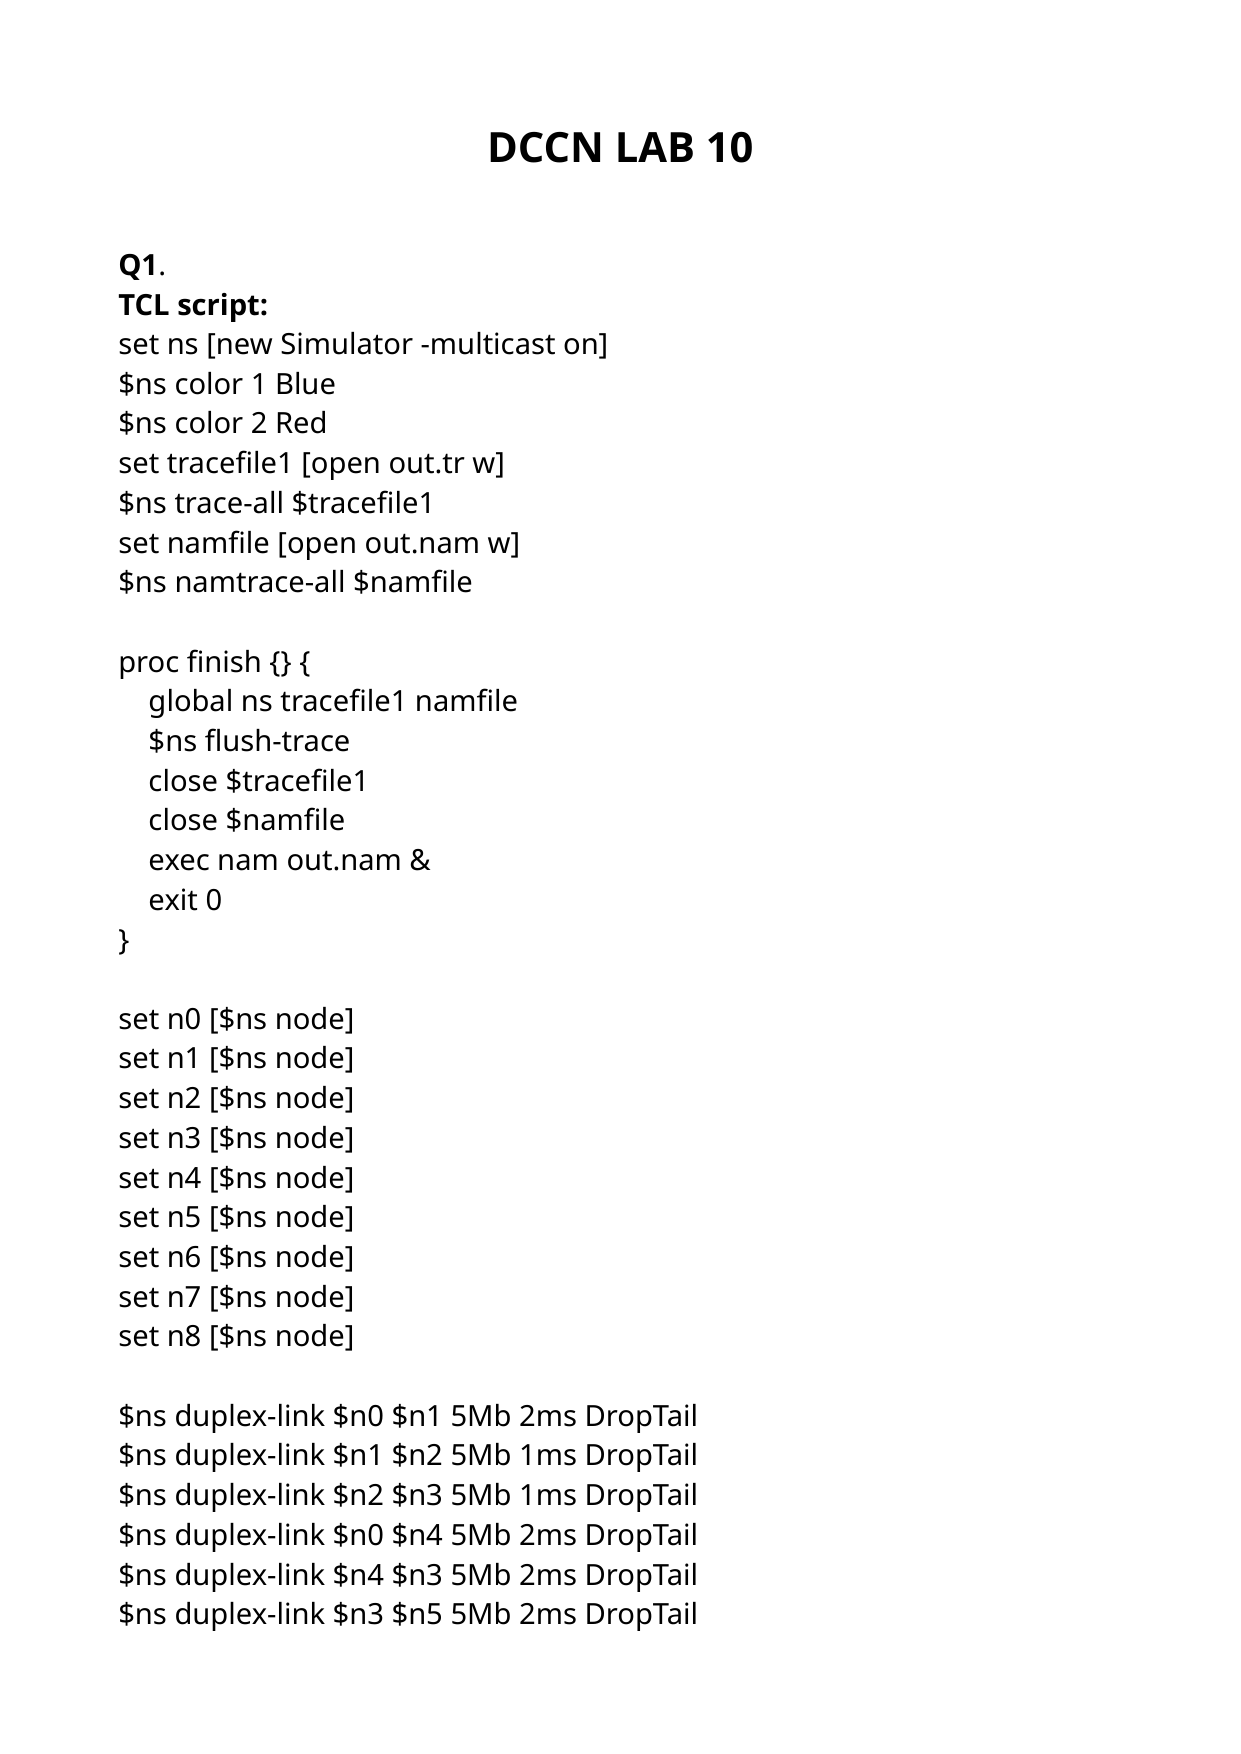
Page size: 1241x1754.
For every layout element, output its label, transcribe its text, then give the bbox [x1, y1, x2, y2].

text exit 0 [118, 879, 1122, 919]
text $ns duplex-link $n0 $n4 5Mb 2ms DropTail [118, 1514, 1122, 1554]
text Q1. [118, 244, 1122, 284]
text set n8 [$ns node] [118, 1316, 1122, 1355]
text $ns color 1 Blue [118, 363, 1122, 403]
text } [118, 919, 1122, 958]
text $ns duplex-link $n1 $n2 5Mb 1ms DropTail [118, 1435, 1122, 1474]
text proc finish {} { [118, 641, 1122, 681]
text set n5 [$ns node] [118, 1197, 1122, 1236]
text close $namfile [118, 800, 1122, 839]
text $ns trace-all $tracefile1 [118, 482, 1122, 522]
text set n3 [$ns node] [118, 1117, 1122, 1157]
text close $tracefile1 [118, 760, 1122, 800]
text set n7 [$ns node] [118, 1276, 1122, 1316]
text global ns tracefile1 namfile [118, 681, 1122, 720]
text $ns color 2 Red [118, 403, 1122, 442]
text $ns duplex-link $n2 $n3 5Mb 1ms DropTail [118, 1474, 1122, 1514]
text set n2 [$ns node] [118, 1077, 1122, 1117]
text $ns duplex-link $n4 $n3 5Mb 2ms DropTail [118, 1554, 1122, 1593]
text $ns duplex-link $n3 $n5 5Mb 2ms DropTail [118, 1593, 1122, 1633]
text set n1 [$ns node] [118, 1038, 1122, 1077]
text set n4 [$ns node] [118, 1157, 1122, 1197]
text exec nam out.nam & [118, 839, 1122, 879]
text set namfile [open out.nam w] [118, 522, 1122, 562]
text $ns duplex-link $n0 $n1 5Mb 2ms DropTail [118, 1395, 1122, 1435]
text set ns [new Simulator -multicast on] [118, 323, 1122, 363]
text set tracefile1 [open out.tr w] [118, 442, 1122, 482]
text $ns flush-trace [118, 720, 1122, 760]
text $ns namtrace-all $namfile [118, 562, 1122, 601]
text set n0 [$ns node] [118, 998, 1122, 1038]
text TCL script: [118, 284, 1122, 323]
text set n6 [$ns node] [118, 1236, 1122, 1276]
